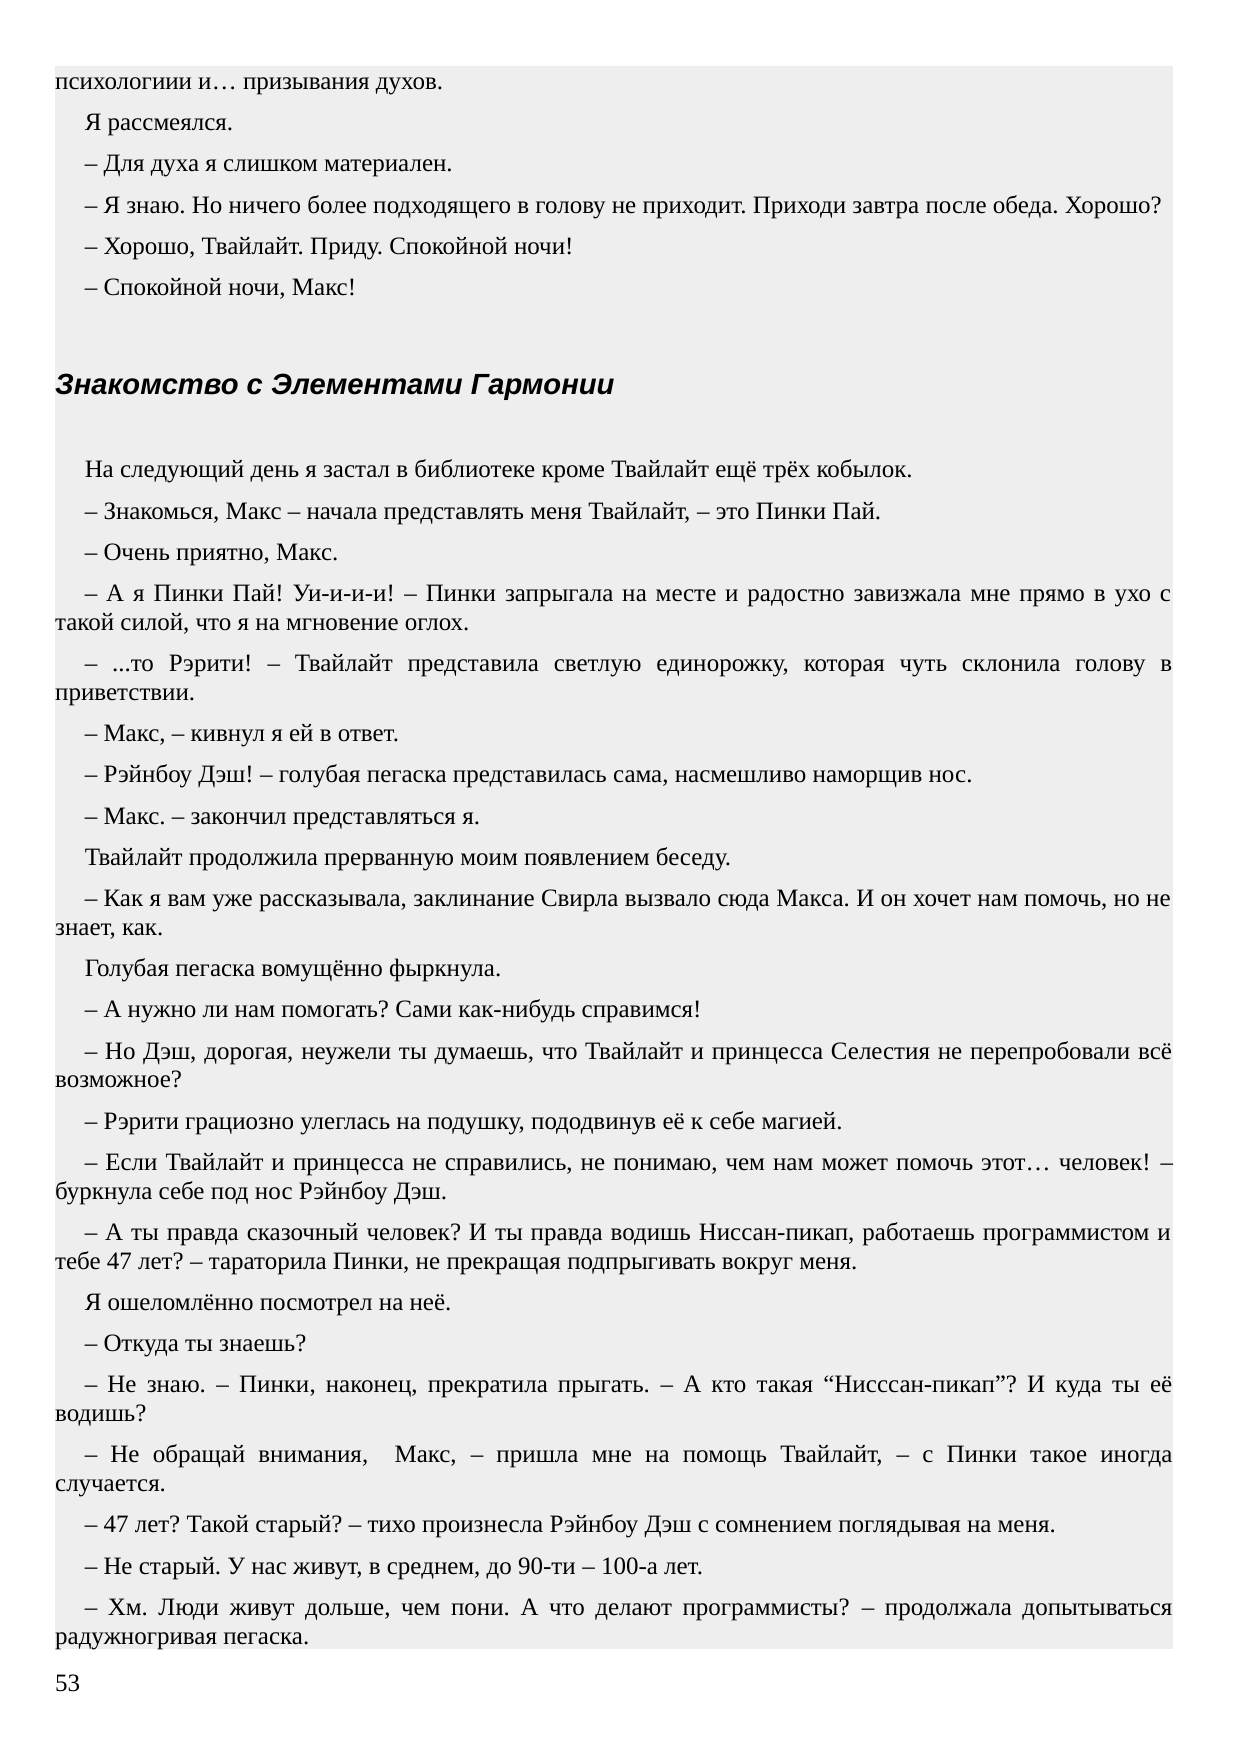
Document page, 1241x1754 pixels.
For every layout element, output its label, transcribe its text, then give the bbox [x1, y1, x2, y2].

text – Я знаю. Но ничего более подходящего в голову не приходит. Приходи завтра после обеда. Хорошо? [55, 190, 1173, 218]
text – Не знаю. – Пинки, наконец, прекратила прыгать. – А кто такая “Нисссан-пикап”? И куда ты её водишь? [55, 1369, 1173, 1427]
text – Не обращай внимания, Макс, – пришла мне на помощь Твайлайт, – с Пинки такое иногда случается. [55, 1439, 1173, 1497]
text На следующий день я застал в библиотеке кроме Твайлайт ещё трёх кобылок. [55, 454, 1173, 483]
text Я рассмеялся. [55, 107, 1173, 136]
text – Не старый. У нас живут, в среднем, до 90-ти – 100-а лет. [55, 1551, 1173, 1579]
text Голубая пегаска вомущённо фыркнула. [55, 953, 1173, 982]
text психологиии и… призывания духов. [55, 66, 1173, 95]
text – Знакомься, Макс – начала представлять меня Твайлайт, – это Пинки Пай. [55, 496, 1173, 524]
text – Но Дэш, дорогая, неужели ты думаешь, что Твайлайт и принцесса Селестия не перепробовали всё возможное? [55, 1036, 1173, 1093]
text – А нужно ли нам помогать? Сами как-нибудь справимся! [55, 994, 1173, 1023]
text – А ты правда сказочный человек? И ты правда водишь Ниссан-пикап, работаешь программистом и тебе 47 лет? – тараторила Пинки, не прекращая подпрыгивать вокруг меня. [55, 1217, 1173, 1274]
subtitle Знакомство с Элементами Гармонии [55, 367, 1173, 401]
text – Если Твайлайт и принцесса не справились, не понимаю, чем нам может помочь этот… человек! – буркнула себе под нос Рэйнбоу Дэш. [55, 1147, 1173, 1204]
text Я ошеломлённо посмотрел на неё. [55, 1287, 1173, 1316]
text – Откуда ты знаешь? [55, 1328, 1173, 1357]
text – Макс. – закончил представляться я. [55, 801, 1173, 829]
text – А я Пинки Пай! Уи-и-и-и! – Пинки запрыгала на месте и радостно завизжала мне прямо в ухо с такой силой, что я на мгновение оглох. [55, 578, 1173, 636]
text – Хорошо, Твайлайт. Приду. Спокойной ночи! [55, 231, 1173, 260]
text – Для духа я слишком материален. [55, 148, 1173, 177]
text – Рэйнбоу Дэш! – голубая пегаска представилась сама, насмешливо наморщив нос. [55, 759, 1173, 788]
text – Макс, – кивнул я ей в ответ. [55, 718, 1173, 747]
text – ...то Рэрити! – Твайлайт представила светлую единорожку, которая чуть склонила голову в приветствии. [55, 648, 1173, 706]
text – Хм. Люди живут дольше, чем пони. А что делают программисты? – продолжала допытываться радужногривая пегаска. [55, 1592, 1173, 1649]
text – Рэрити грациозно улеглась на подушку, пододвинув её к себе магией. [55, 1106, 1173, 1134]
text – Спокойной ночи, Макс! [55, 272, 1173, 301]
text – Очень приятно, Макс. [55, 537, 1173, 566]
text Твайлайт продолжила прерванную моим появлением беседу. [55, 842, 1173, 871]
text – Как я вам уже рассказывала, заклинание Свирла вызвало сюда Макса. И он хочет нам помочь, но не знает, как. [55, 883, 1173, 941]
text – 47 лет? Такой старый? – тихо произнесла Рэйнбоу Дэш с сомнением поглядывая на меня. [55, 1509, 1173, 1538]
